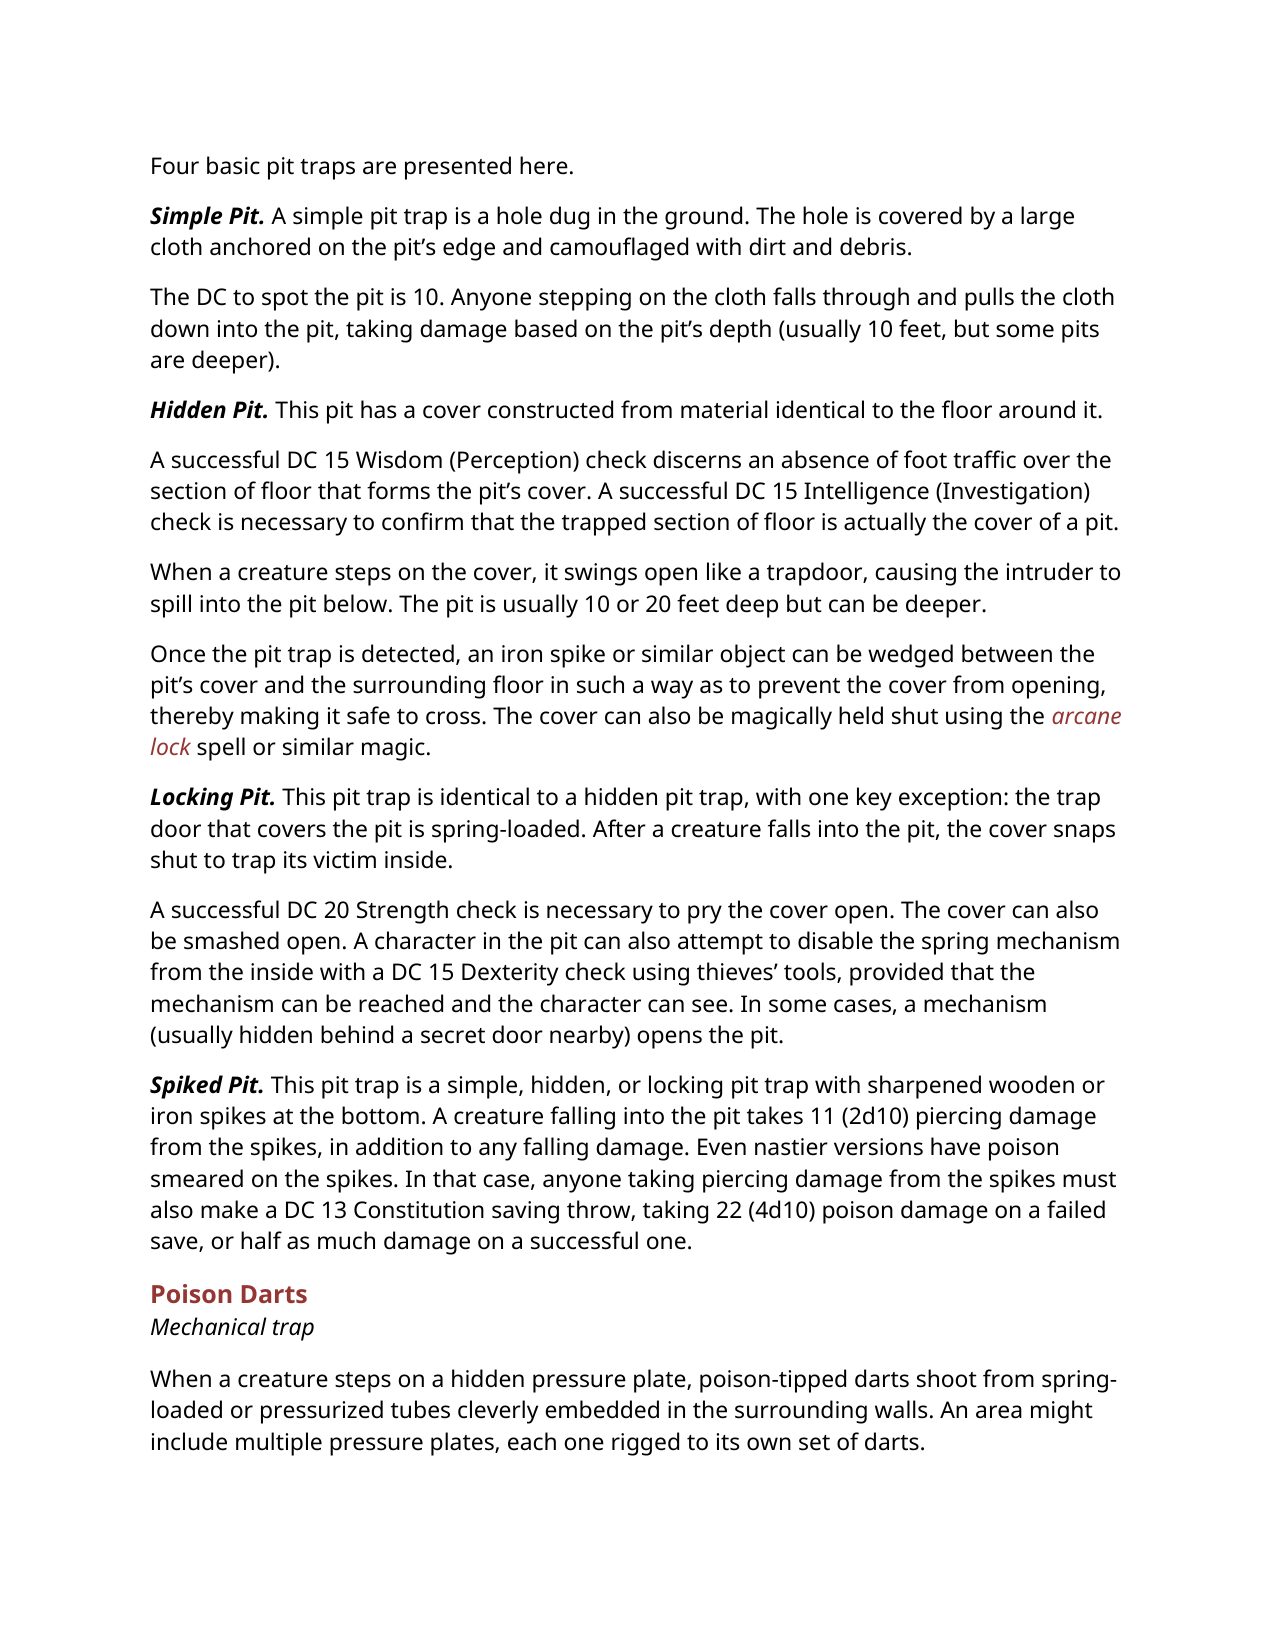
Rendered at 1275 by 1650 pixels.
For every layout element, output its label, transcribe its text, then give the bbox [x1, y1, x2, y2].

text Locking Pit. This pit trap is identical to a hidden pit trap, with one key exception: the trap door that covers the pit is spring-loaded. After a creature falls into the pit, the cover snaps shut to trap its victim inside. [150, 781, 1125, 875]
text Mechanical trap [150, 1311, 1125, 1342]
text Four basic pit traps are presented here. [150, 150, 1125, 181]
text When a creature steps on a hidden pressure plate, poison-tipped darts shoot from spring-loaded or pressurized tubes cleverly embedded in the surrounding walls. An area might include multiple pressure plates, each one rigged to its own set of darts. [150, 1363, 1125, 1457]
text Hidden Pit. This pit has a cover constructed from material identical to the floor around it. [150, 394, 1125, 425]
text The DC to spot the pit is 10. Anyone stepping on the cloth falls through and pulls the cloth down into the pit, taking damage based on the pit’s depth (usually 10 feet, but some pits are deeper). [150, 281, 1125, 375]
text Spiked Pit. This pit trap is a simple, hidden, or locking pit trap with sharpened wooden or iron spikes at the bottom. A creature falling into the pit takes 11 (2d10) piercing damage from the spikes, in addition to any falling damage. Even nastier versions have poison smeared on the spikes. In that case, anyone taking piercing damage from the spikes must also make a DC 13 Constitution saving throw, taking 22 (4d10) poison damage on a failed save, or half as much damage on a successful one. [150, 1069, 1125, 1256]
text When a creature steps on the cover, it swings open like a trapdoor, causing the intruder to spill into the pit below. The pit is usually 10 or 20 feet deep but can be deeper. [150, 556, 1125, 619]
text Simple Pit. A simple pit trap is a hole dug in the ground. The hole is covered by a large cloth anchored on the pit’s edge and camouflaged with dirt and debris. [150, 200, 1125, 262]
text Once the pit trap is detected, an iron spike or similar object can be wedged between the pit’s cover and the surrounding floor in such a way as to prevent the cover from opening, thereby making it safe to cross. The cover can also be magically held shut using the arcane lock spell or similar magic. [150, 637, 1125, 762]
subtitle Poison Darts [150, 1277, 1125, 1311]
text A successful DC 20 Strength check is necessary to pry the cover open. The cover can also be smashed open. A character in the pit can also attempt to disable the spring mechanism from the inside with a DC 15 Dexterity check using thieves’ tools, provided that the mechanism can be reached and the character can see. In some cases, a mechanism (usually hidden behind a secret door nearby) opens the pit. [150, 894, 1125, 1050]
text A successful DC 15 Wisdom (Perception) check discerns an absence of foot traffic over the section of floor that forms the pit’s cover. A successful DC 15 Intelligence (Investigation) check is necessary to confirm that the trapped section of floor is actually the cover of a pit. [150, 444, 1125, 537]
